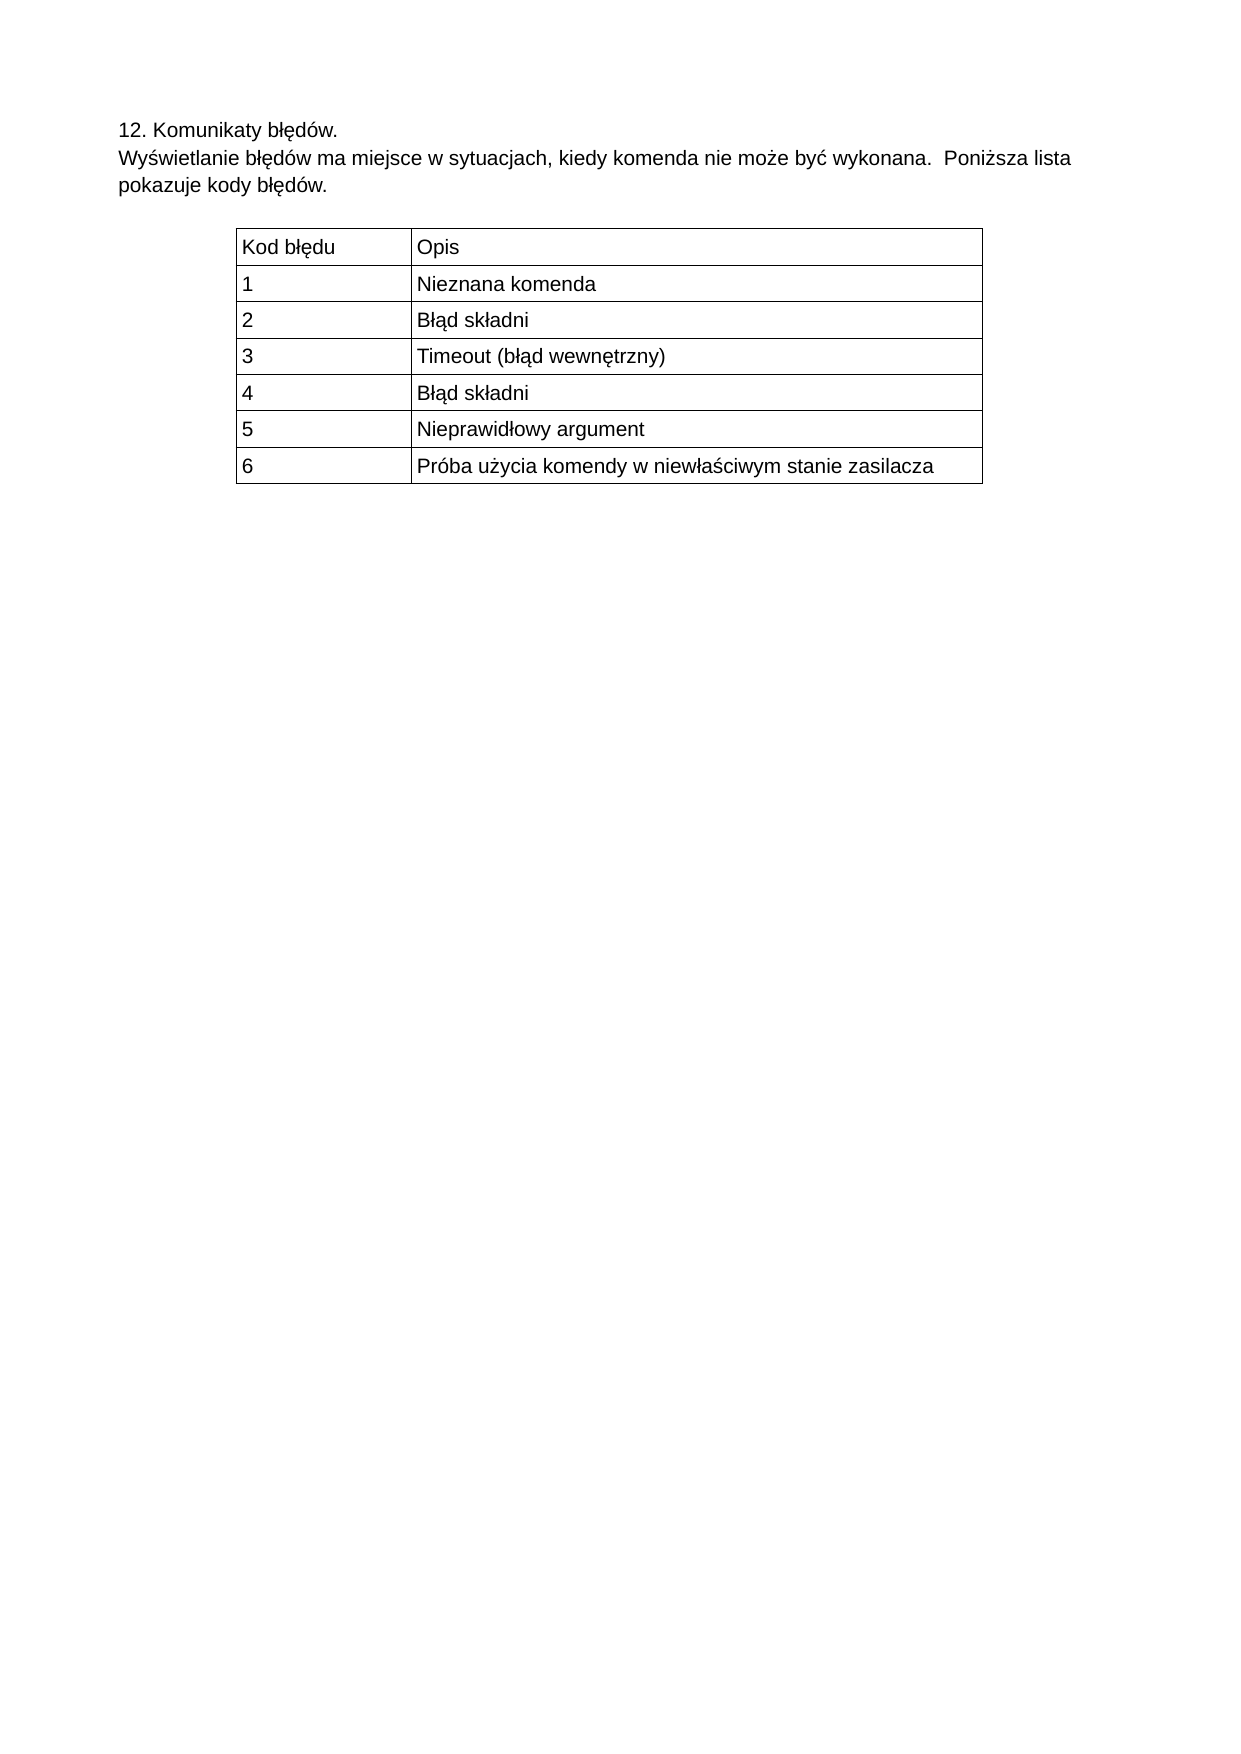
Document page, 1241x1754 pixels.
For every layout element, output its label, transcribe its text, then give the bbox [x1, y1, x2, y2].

table_cell 5 [237, 411, 411, 447]
table_cell 2 [237, 302, 411, 337]
table_cell 6 [237, 448, 411, 483]
table_cell Timeout (błąd wewnętrzny) [412, 339, 982, 374]
table_cell Błąd składni [412, 302, 982, 337]
table_cell Nieprawidłowy argument [412, 411, 982, 447]
table_cell 4 [237, 375, 411, 410]
table_cell Nieznana komenda [412, 266, 982, 301]
table_header Opis [412, 229, 982, 264]
table_header Kod błędu [237, 229, 411, 264]
table_cell Próba użycia komendy w niewłaściwym stanie zasilacza [412, 448, 982, 483]
text 12. Komunikaty błędów. [118, 118, 1122, 142]
table_cell Błąd składni [412, 375, 982, 410]
table_cell 1 [237, 266, 411, 301]
text Wyświetlanie błędów ma miejsce w sytuacjach, kiedy komenda nie może być wykonana. Poniższa lista pokazuje kody błędów. [118, 146, 1122, 197]
table_cell 3 [237, 339, 411, 374]
